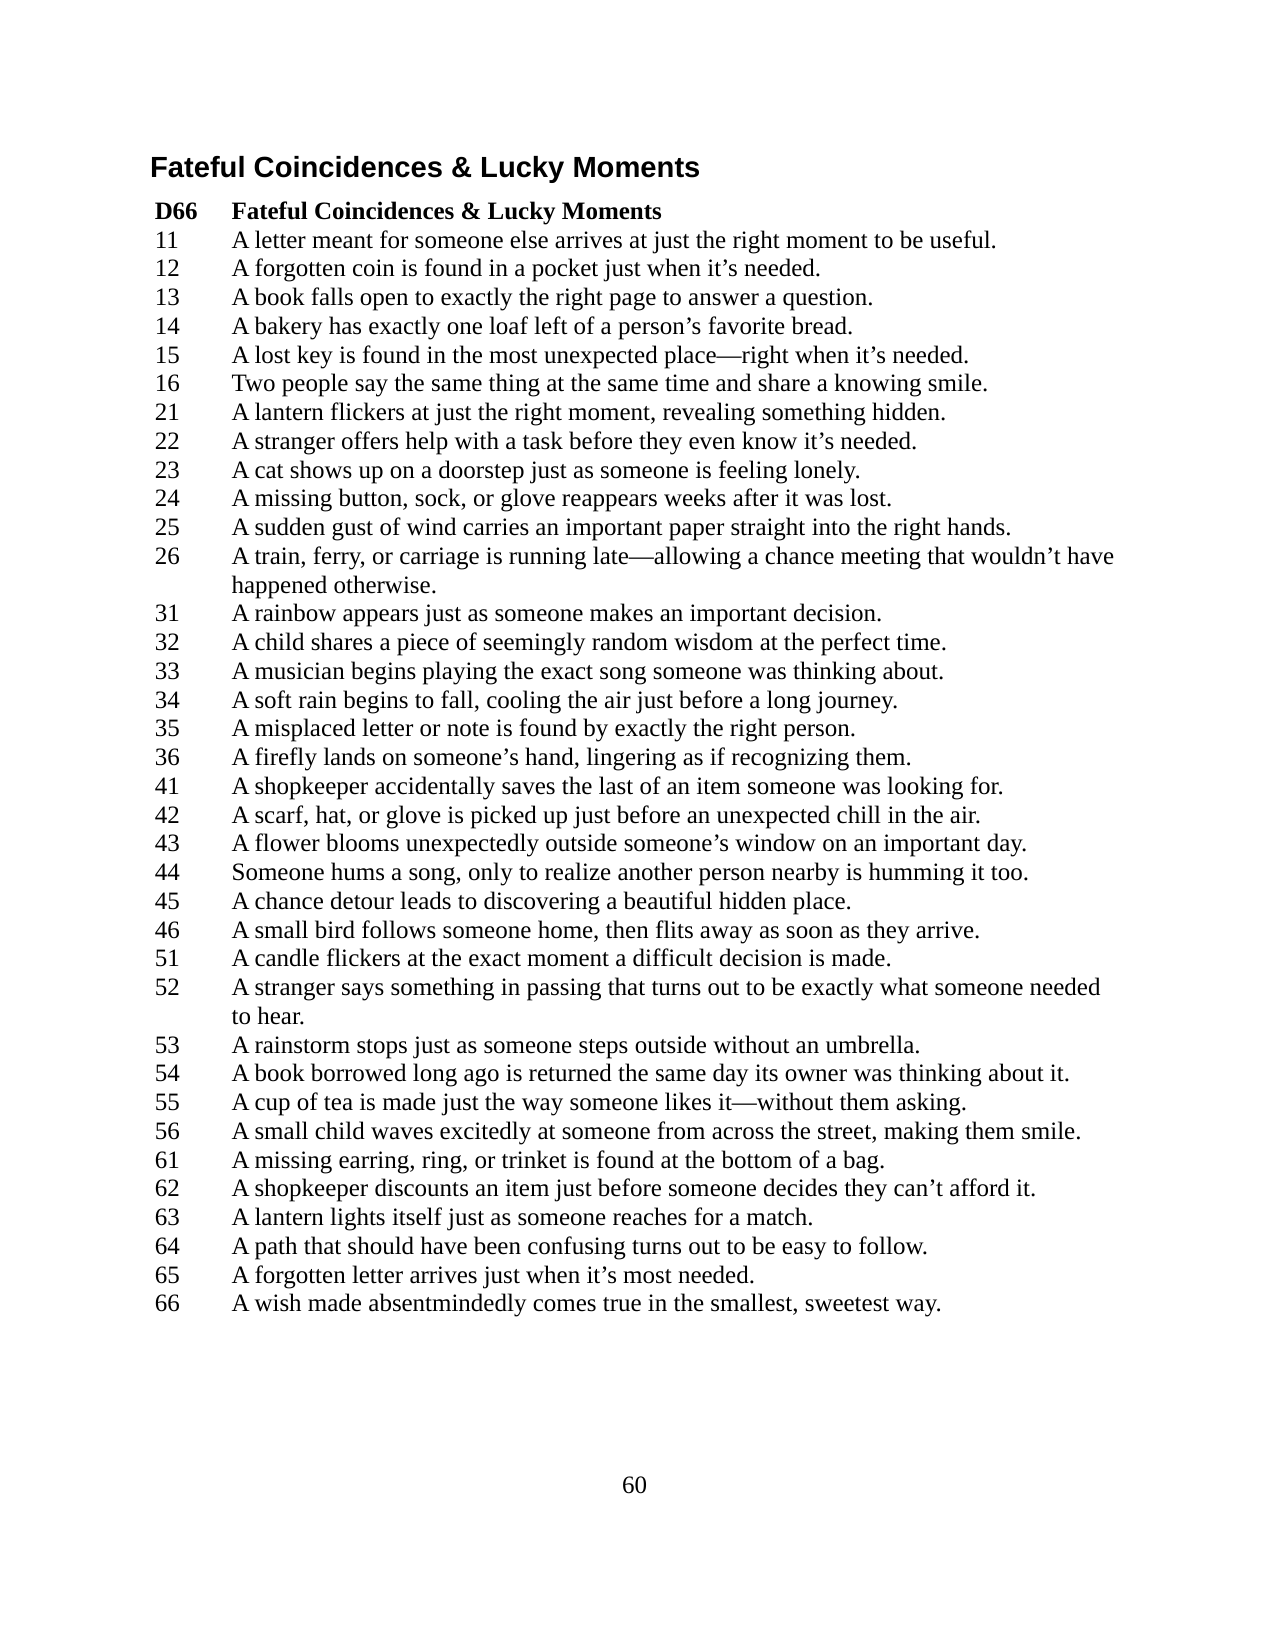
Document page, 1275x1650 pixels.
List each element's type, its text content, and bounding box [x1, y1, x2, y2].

table_cell A sudden gust of wind carries an important paper straight into the right hands. [227, 512, 1125, 541]
table_cell 14 [150, 311, 227, 340]
table_cell 33 [150, 656, 227, 685]
table_cell 41 [150, 771, 227, 800]
table_cell 54 [150, 1059, 227, 1087]
table_header Fateful Coincidences & Lucky Moments [227, 196, 1125, 225]
table_cell 65 [150, 1260, 227, 1288]
table_cell A missing earring, ring, or trinket is found at the bottom of a bag. [227, 1145, 1125, 1173]
table_cell 44 [150, 857, 227, 886]
table_cell A chance detour leads to discovering a beautiful hidden place. [227, 886, 1125, 915]
table_cell 24 [150, 484, 227, 512]
table_cell A flower blooms unexpectedly outside someone’s window on an important day. [227, 829, 1125, 857]
table_cell A book borrowed long ago is returned the same day its owner was thinking about it. [227, 1059, 1125, 1087]
table_cell 32 [150, 627, 227, 656]
table_cell A musician begins playing the exact song someone was thinking about. [227, 656, 1125, 685]
table_cell A forgotten coin is found in a pocket just when it’s needed. [227, 254, 1125, 282]
subtitle Fateful Coincidences & Lucky Moments [150, 150, 1125, 183]
table_cell A child shares a piece of seemingly random wisdom at the perfect time. [227, 627, 1125, 656]
table_cell A candle flickers at the exact moment a difficult decision is made. [227, 944, 1125, 972]
table_cell A shopkeeper accidentally saves the last of an item someone was looking for. [227, 771, 1125, 800]
table_cell 26 [150, 541, 227, 598]
table_cell 12 [150, 254, 227, 282]
table_cell 42 [150, 800, 227, 828]
table_header D66 [150, 196, 227, 225]
table_cell 11 [150, 225, 227, 253]
table_cell 56 [150, 1116, 227, 1145]
table_cell A small bird follows someone home, then flits away as soon as they arrive. [227, 915, 1125, 943]
table_cell A misplaced letter or note is found by exactly the right person. [227, 714, 1125, 742]
table_cell A cat shows up on a doorstep just as someone is feeling lonely. [227, 455, 1125, 483]
table_cell 66 [150, 1289, 227, 1317]
table_cell A lantern flickers at just the right moment, revealing something hidden. [227, 397, 1125, 426]
table_cell A rainstorm stops just as someone steps outside without an umbrella. [227, 1030, 1125, 1058]
table_cell A soft rain begins to fall, cooling the air just before a long journey. [227, 685, 1125, 713]
table_cell 31 [150, 599, 227, 627]
table_cell A train, ferry, or carriage is running late—allowing a chance meeting that wouldn’t have happened otherwise. [227, 541, 1125, 598]
table_cell 64 [150, 1231, 227, 1260]
table_cell 25 [150, 512, 227, 541]
table_cell A letter meant for someone else arrives at just the right moment to be useful. [227, 225, 1125, 253]
table_cell 61 [150, 1145, 227, 1173]
table_cell A stranger offers help with a task before they even know it’s needed. [227, 426, 1125, 455]
table_cell 45 [150, 886, 227, 915]
table_cell 46 [150, 915, 227, 943]
table_cell Two people say the same thing at the same time and share a knowing smile. [227, 369, 1125, 397]
table_cell 53 [150, 1030, 227, 1058]
table_cell 62 [150, 1174, 227, 1202]
table_cell 51 [150, 944, 227, 972]
table_cell 22 [150, 426, 227, 455]
table_cell 34 [150, 685, 227, 713]
table_cell 21 [150, 397, 227, 426]
table_cell Someone hums a song, only to realize another person nearby is humming it too. [227, 857, 1125, 886]
table_cell A rainbow appears just as someone makes an important decision. [227, 599, 1125, 627]
table_cell A wish made absentmindedly comes true in the smallest, sweetest way. [227, 1289, 1125, 1317]
table_cell A small child waves excitedly at someone from across the street, making them smile. [227, 1116, 1125, 1145]
table_cell A path that should have been confusing turns out to be easy to follow. [227, 1231, 1125, 1260]
table_cell A book falls open to exactly the right page to answer a question. [227, 282, 1125, 311]
table_cell A forgotten letter arrives just when it’s most needed. [227, 1260, 1125, 1288]
table_cell 23 [150, 455, 227, 483]
table_cell 52 [150, 972, 227, 1030]
table_cell 63 [150, 1202, 227, 1231]
table_cell A scarf, hat, or glove is picked up just before an unexpected chill in the air. [227, 800, 1125, 828]
table_cell A cup of tea is made just the way someone likes it—without them asking. [227, 1087, 1125, 1116]
table_cell 43 [150, 829, 227, 857]
table_cell A lantern lights itself just as someone reaches for a match. [227, 1202, 1125, 1231]
table_cell A firefly lands on someone’s hand, lingering as if recognizing them. [227, 742, 1125, 771]
table_cell 36 [150, 742, 227, 771]
table_cell A shopkeeper discounts an item just before someone decides they can’t afford it. [227, 1174, 1125, 1202]
table_cell A lost key is found in the most unexpected place—right when it’s needed. [227, 340, 1125, 368]
table_cell 15 [150, 340, 227, 368]
table_cell 16 [150, 369, 227, 397]
table_cell 13 [150, 282, 227, 311]
table_cell 35 [150, 714, 227, 742]
table_cell A bakery has exactly one loaf left of a person’s favorite bread. [227, 311, 1125, 340]
table_cell 55 [150, 1087, 227, 1116]
table_cell A missing button, sock, or glove reappears weeks after it was lost. [227, 484, 1125, 512]
table_cell A stranger says something in passing that turns out to be exactly what someone needed to hear. [227, 972, 1125, 1030]
